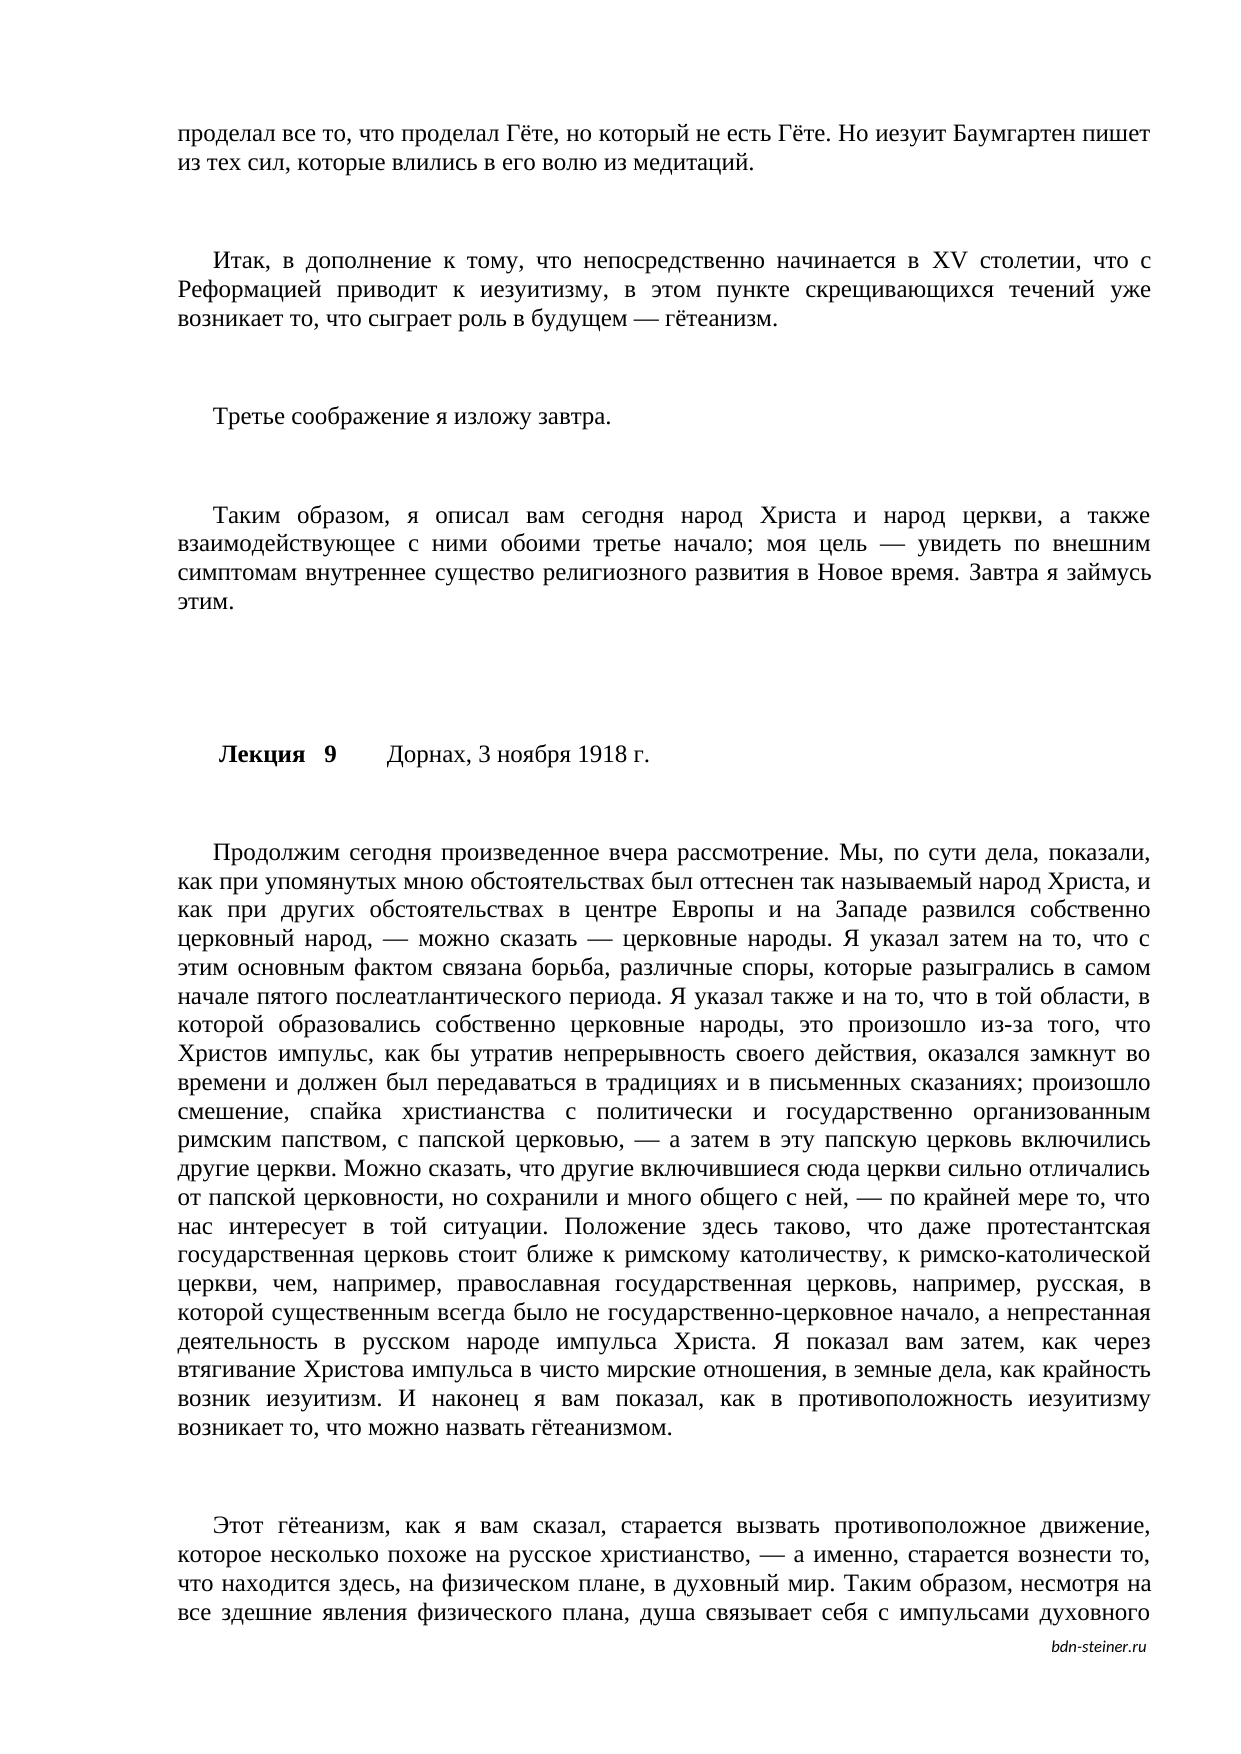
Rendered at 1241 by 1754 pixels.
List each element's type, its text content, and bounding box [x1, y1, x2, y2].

text Таким образом, я описал вам сегодня народ Христа и народ церкви, а также взаимодействующее с ними обоими третье начало; моя цель — увидеть по внешним симптомам внутреннее существо религиозного развития в Новое время. Завтра я займусь этим. [177, 500, 1152, 615]
text Продолжим сегодня произведенное вчера рассмотрение. Мы, по сути дела, показали, как при упомянутых мною обстоятельствах был оттеснен так называемый народ Христа, и как при других обстоятельствах в центре Европы и на Западе развился собственно церковный народ, — можно сказать — церковные народы. Я указал затем на то, что с этим основным фактом связана борьба, различные споры, которые разыгрались в самом начале пятого послеатлантического периода. Я указал также и на то, что в той области, в которой образовались собственно церковные народы, это произошло из-за того, что Христов импульс, как бы утратив непрерывность своего действия, оказался замкнут во времени и должен был передаваться в традициях и в письменных сказаниях; произошло смешение, спайка христианства с политически и государственно организованным римским папством, с папской церковью, — а затем в эту папскую церковь включились другие церкви. Можно сказать, что другие включившиеся сюда церкви сильно отличались от папской церковности, но сохранили и много общего с ней, — по крайней мере то, что нас интересует в той ситуации. Положение здесь таково, что даже протестантская государственная церковь стоит ближе к римскому католичеству, к римско-католической церкви, чем, например, православная государственная церковь, например, русская, в которой существенным всегда было не государственно-церковное начало, а непрестанная деятельность в русском народе импульса Христа. Я показал вам затем, как через втягивание Христова импульса в чисто мирские отношения, в земные дела, как крайность возник иезуитизм. И наконец я вам показал, как в противоположность иезуитизму возникает то, что можно назвать гётеанизмом. [177, 837, 1152, 1441]
text проделал все то, что проделал Гёте, но который не есть Гёте. Но иезуит Баумгартен пишет из тех сил, которые влились в его волю из медитаций. [177, 118, 1152, 176]
text Этот гётеанизм, как я вам сказал, старается вызвать противоположное движение, которое несколько похоже на русское христианство, — а именно, старается вознести то, что находится здесь, на физическом плане, в духовный мир. Таким образом, несмотря на все здешние явления физического плана, душа связывает себя с импульсами духовного [177, 1511, 1152, 1626]
text Лекция 9 Дорнах, 3 ноября 1918 г. [177, 739, 1152, 767]
text Третье соображение я изложу завтра. [177, 401, 1152, 430]
text Итак, в дополнение к тому, что непосредственно начинается в XV столетии, что с Реформацией приводит к иезуитизму, в этом пункте скрещивающихся течений уже возникает то, что сыграет роль в будущем — гётеанизм. [177, 245, 1152, 332]
